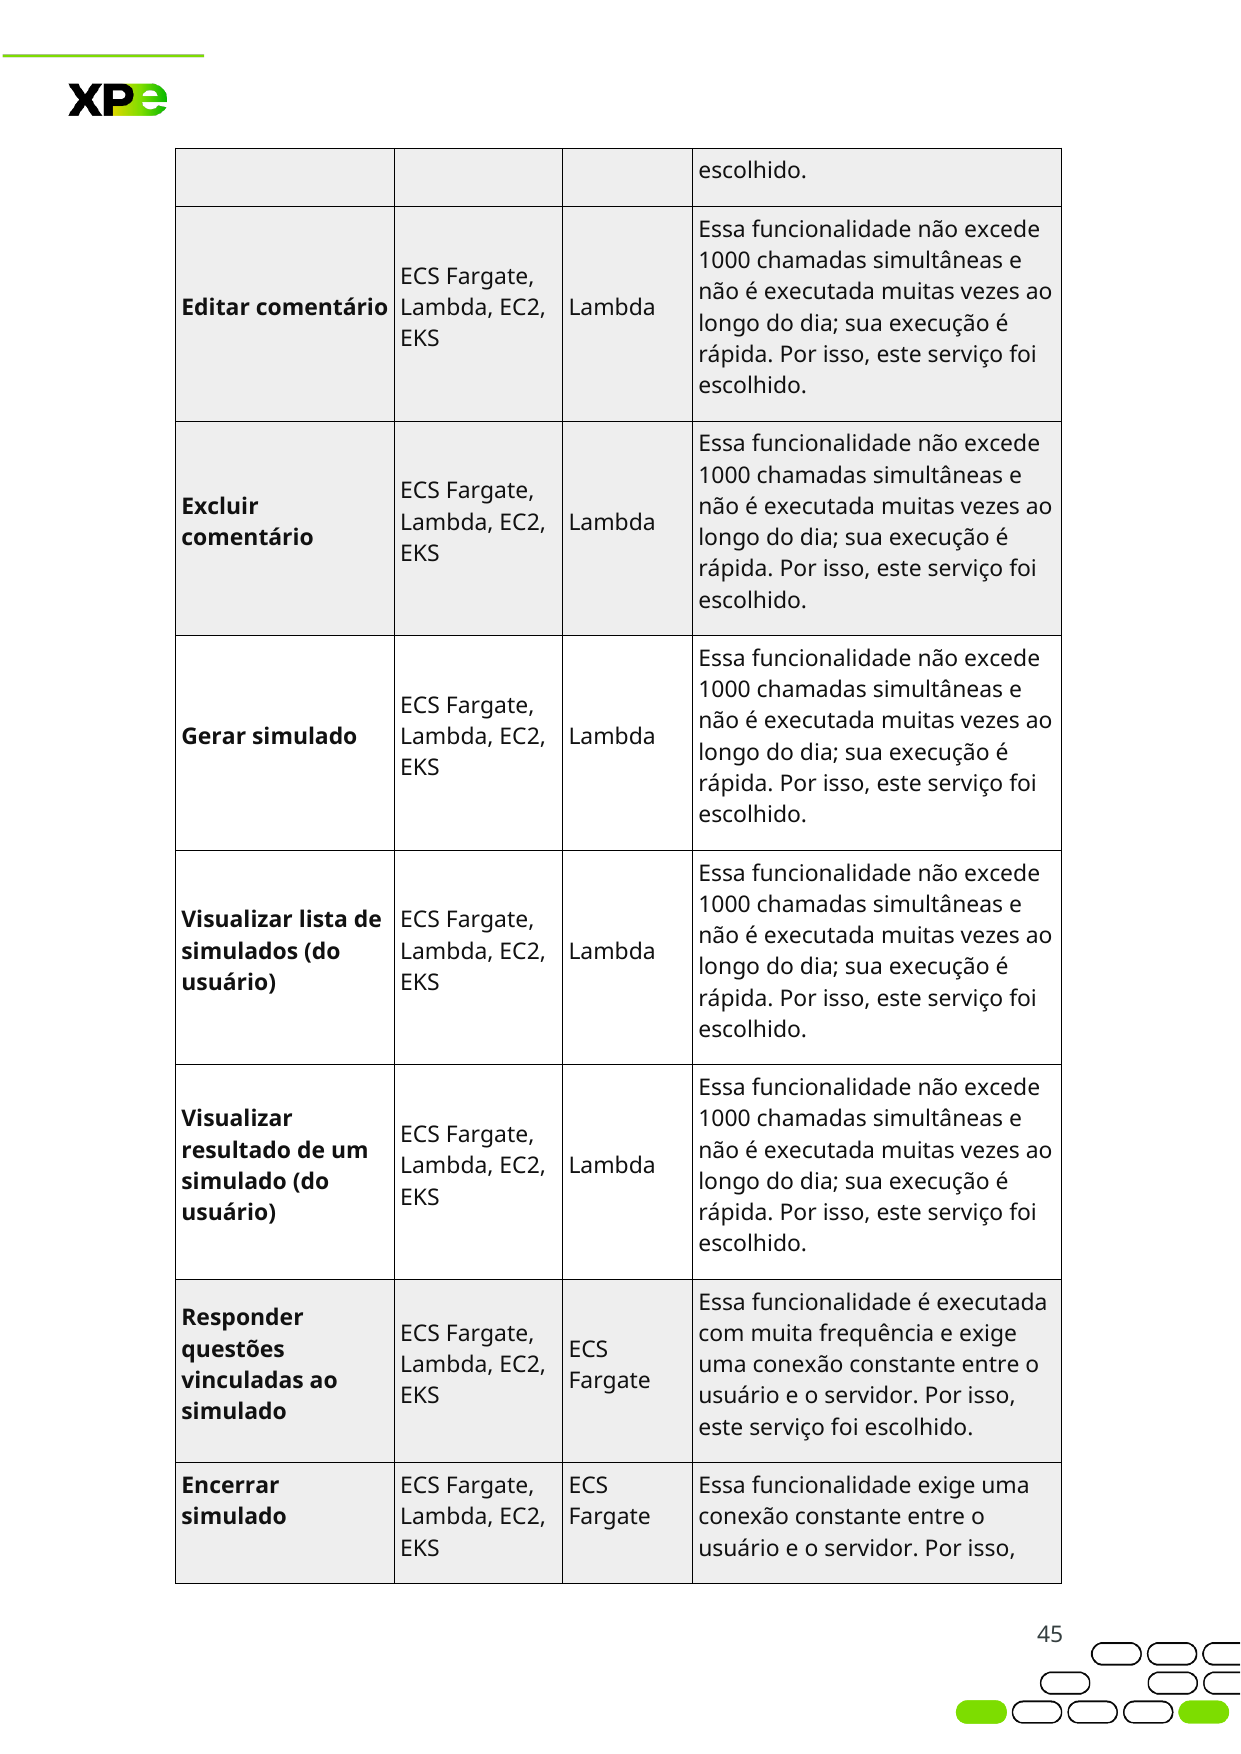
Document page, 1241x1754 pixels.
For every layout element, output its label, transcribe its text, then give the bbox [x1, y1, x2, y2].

table_cell ECS Fargate, Lambda, EC2, EKS [395, 1280, 562, 1462]
table_cell Editar comentário [176, 207, 394, 421]
table_cell ECS Fargate, Lambda, EC2, EKS [395, 422, 562, 635]
table_cell [395, 149, 562, 206]
table_cell ECS Fargate, Lambda, EC2, EKS [395, 1463, 562, 1583]
table_cell ECS Fargate, Lambda, EC2, EKS [395, 207, 562, 421]
table_cell ECS Fargate, Lambda, EC2, EKS [395, 1065, 562, 1279]
table_cell ECS Fargate, Lambda, EC2, EKS [395, 636, 562, 850]
table_cell Encerrar simulado [176, 1463, 394, 1583]
table_cell Essa funcionalidade não excede 1000 chamadas simultâneas e não é executada muitas vezes ao longo do dia; sua execução é rápida. Por isso, este serviço foi escolhido. [693, 207, 1061, 421]
table_cell Lambda [563, 422, 692, 635]
table_cell ECS Fargate, Lambda, EC2, EKS [395, 851, 562, 1064]
table_cell ECS Fargate [563, 1463, 692, 1583]
table_cell Excluir comentário [176, 422, 394, 635]
table_cell Lambda [563, 851, 692, 1064]
table_cell Visualizar lista de simulados (do usuário) [176, 851, 394, 1064]
table_cell Essa funcionalidade é executada com muita frequência e exige uma conexão constante entre o usuário e o servidor. Por isso, este serviço foi escolhido. [693, 1280, 1061, 1462]
picture [955, 1642, 1241, 1724]
table_cell Gerar simulado [176, 636, 394, 850]
table_cell Visualizar resultado de um simulado (do usuário) [176, 1065, 394, 1279]
table_cell Essa funcionalidade não excede 1000 chamadas simultâneas e não é executada muitas vezes ao longo do dia; sua execução é rápida. Por isso, este serviço foi escolhido. [693, 422, 1061, 635]
table_cell Lambda [563, 207, 692, 421]
picture [2, 51, 205, 148]
table_cell Lambda [563, 636, 692, 850]
table_cell escolhido. [693, 149, 1061, 206]
table_cell Essa funcionalidade não excede 1000 chamadas simultâneas e não é executada muitas vezes ao longo do dia; sua execução é rápida. Por isso, este serviço foi escolhido. [693, 1065, 1061, 1279]
table_cell Essa funcionalidade não excede 1000 chamadas simultâneas e não é executada muitas vezes ao longo do dia; sua execução é rápida. Por isso, este serviço foi escolhido. [693, 851, 1061, 1064]
table_cell Lambda [563, 1065, 692, 1279]
table_cell Essa funcionalidade exige uma conexão constante entre o usuário e o servidor. Por isso, [693, 1463, 1061, 1583]
table_cell ECS Fargate [563, 1280, 692, 1462]
table_cell [176, 149, 394, 206]
table_cell Essa funcionalidade não excede 1000 chamadas simultâneas e não é executada muitas vezes ao longo do dia; sua execução é rápida. Por isso, este serviço foi escolhido. [693, 636, 1061, 850]
table_cell [563, 149, 692, 206]
table_cell Responder questões vinculadas ao simulado [176, 1280, 394, 1462]
